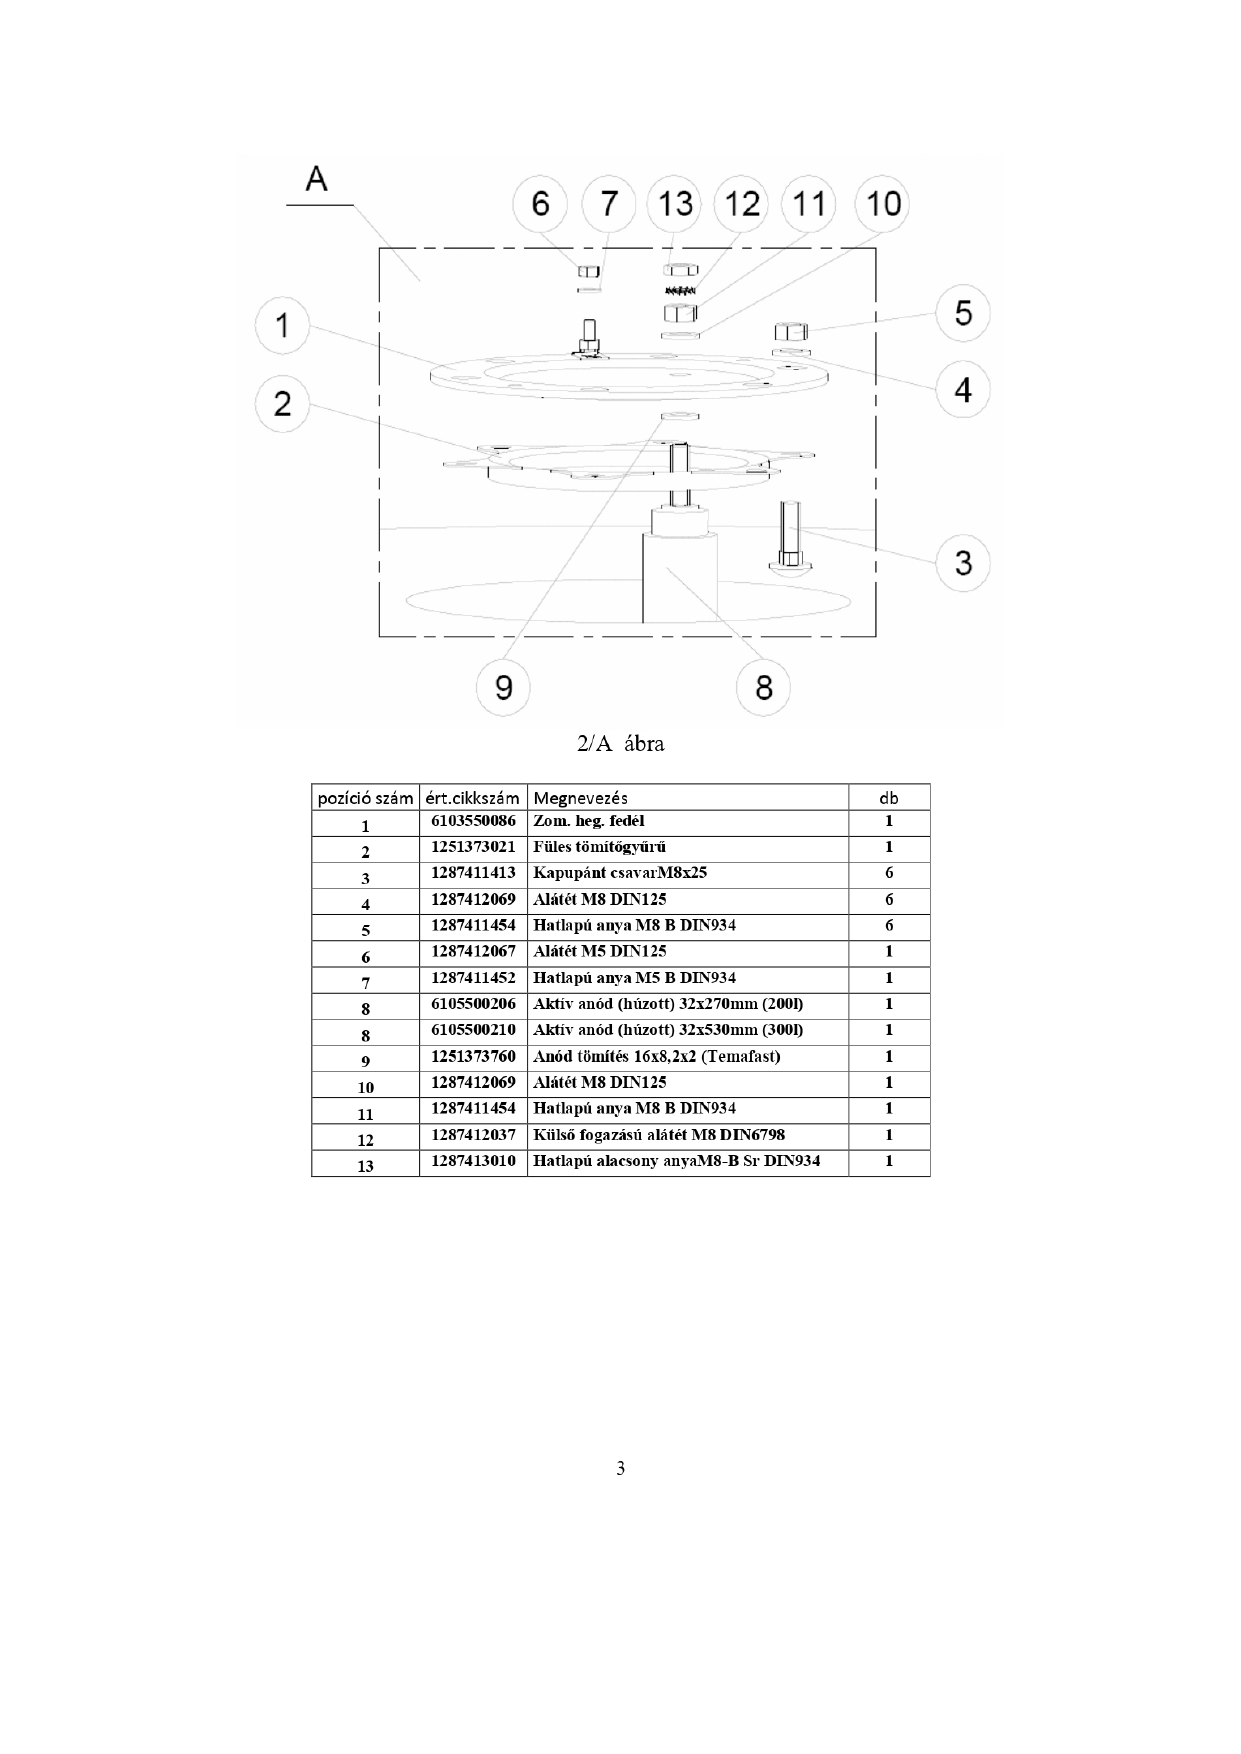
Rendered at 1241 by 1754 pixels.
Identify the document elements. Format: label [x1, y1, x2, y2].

picture [118, 118, 1123, 1539]
